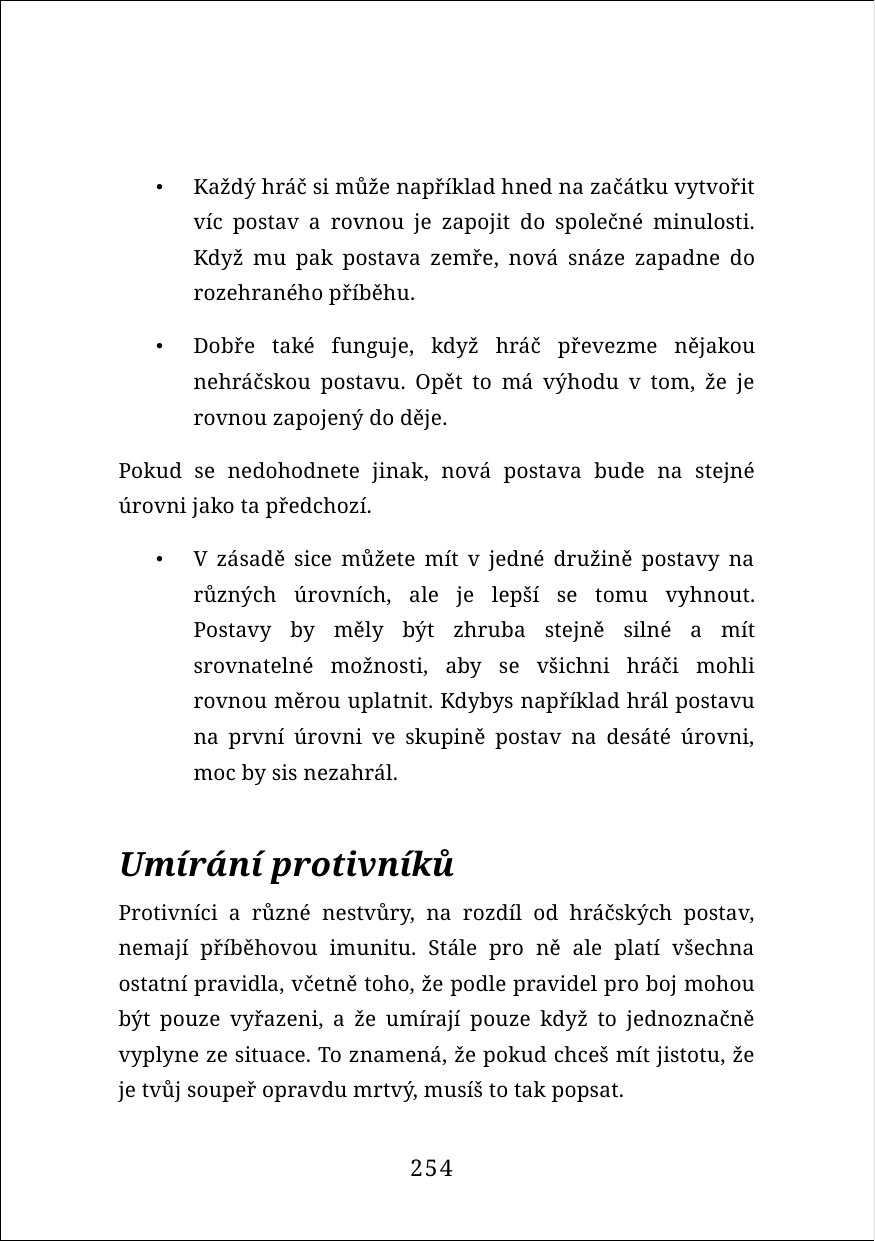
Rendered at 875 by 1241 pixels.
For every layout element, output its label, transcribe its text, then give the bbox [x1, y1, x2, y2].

text Protivníci a různé nestvůry, na rozdíl od hráčských postav, nemají příběhovou imunitu. Stále pro ně ale platí všechna ostatní pravidla, včetně toho, že podle pravidel pro boj mohou být pouze vyřazeni, a že umírají pouze když to jednoznačně vyplyne ze situace. To znamená, že pokud chceš mít jistotu, že je tvůj soupeř opravdu mrtvý, musíš to tak popsat. [118, 898, 756, 1104]
list Dobře také funguje, když hráč převezme nějakou nehráčskou postavu. Opět to má výhodu v tom, že je rovnou zapojený do děje. [156, 332, 756, 431]
text Pokud se nedohodnete jinak, nová postava bude na stejné úrovni jako ta předchozí. [118, 456, 756, 520]
list Každý hráč si může například hned na začátku vytvořit víc postav a rovnou je zapojit do společné minulosti. Když mu pak postava zemře, nová snáze zapadne do rozehraného příběhu. [156, 172, 756, 307]
list V zásadě sice můžete mít v jedné družině postavy na různých úrovních, ale je lepší se tomu vyhnout. Postavy by měly být zhruba stejně silné a mít srovnatelné možnosti, aby se všichni hráči mohli rovnou měrou uplatnit. Kdybys například hrál postavu na první úrovni ve skupině postav na desáté úrovni, moc by sis nezahrál. [156, 544, 756, 786]
subtitle Umírání protivníků [118, 841, 756, 886]
